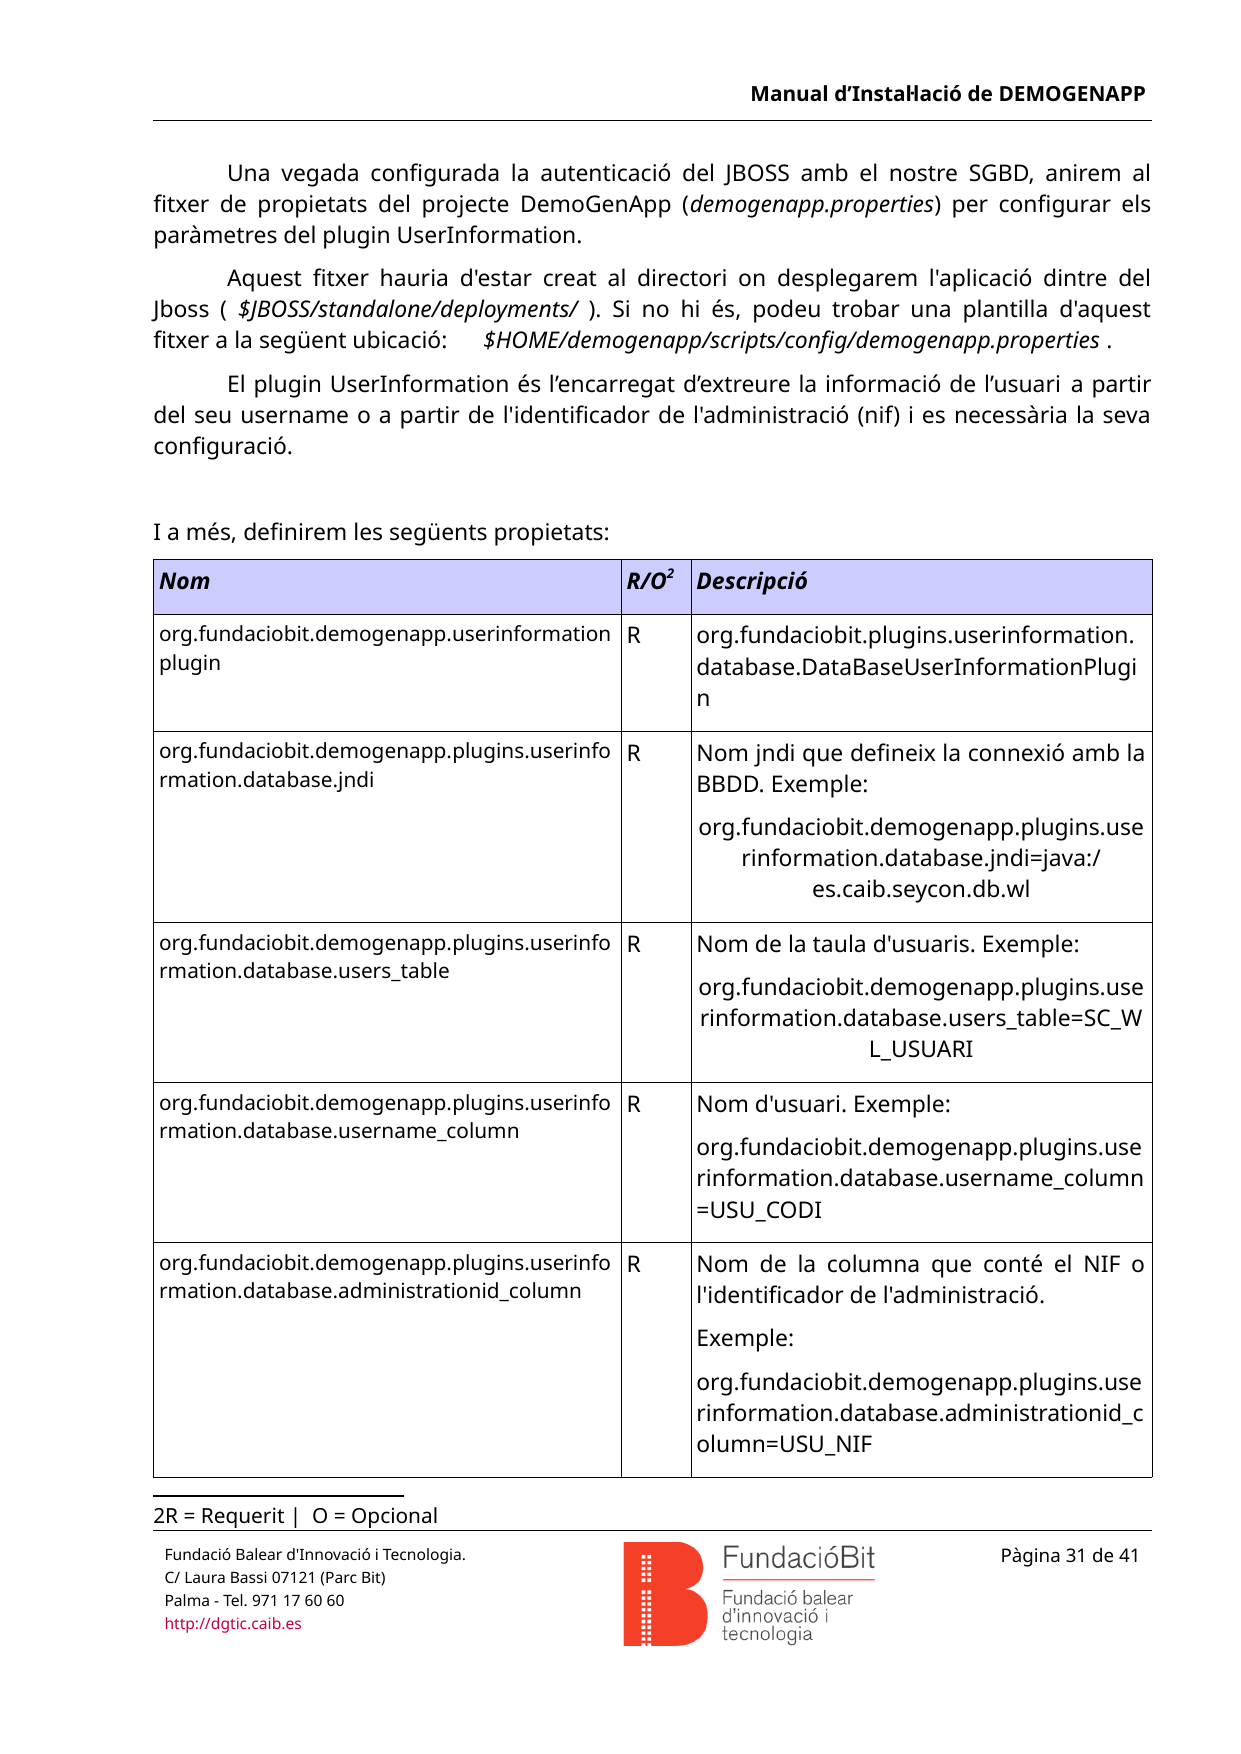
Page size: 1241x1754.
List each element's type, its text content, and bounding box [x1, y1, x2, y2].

table_cell org.fundaciobit.demogenapp.plugins.userinformation.database.administrationid_column [154, 1243, 621, 1477]
table_cell R [622, 923, 691, 1082]
text Aquest fitxer hauria d'estar creat al directori on desplegarem l'aplicació dintre del Jboss ( $JBOSS/standalone/deployments/ ). Si no hi és, podeu trobar una plantilla d'aquest fitxer a la següent ubicació: $HOME/demogenapp/scripts/config/demogenapp.properties . [153, 262, 1152, 356]
text El plugin UserInformation és l’encarregat d’extreure la informació de l’usuari a partir del seu username o a partir de l'identificador de l'administració (nif) i es necessària la seva configuració. [153, 367, 1152, 461]
table_cell R [622, 615, 691, 731]
table_cell R [622, 1243, 691, 1477]
text Una vegada configurada la autenticació del JBOSS amb el nostre SGBD, anirem al fitxer de propietats del projecte DemoGenApp (demogenapp.properties) per configurar els paràmetres del plugin UserInformation. [153, 156, 1152, 250]
table_cell Nom de la taula d'usuaris. Exemple: org.fundaciobit.demogenapp.plugins.userinformation.database.users_table=SC_WL_USUARI [692, 923, 1152, 1082]
table_cell R [622, 732, 691, 922]
table_cell org.fundaciobit.demogenapp.userinformationplugin [154, 615, 621, 731]
table_header Descripció [692, 560, 1152, 614]
table_cell Nom d'usuari. Exemple: org.fundaciobit.demogenapp.plugins.userinformation.database.username_column=USU_CODI [692, 1083, 1152, 1242]
table_header Nom [154, 560, 621, 614]
picture [623, 1542, 875, 1646]
table_cell org.fundaciobit.demogenapp.plugins.userinformation.database.users_table [154, 923, 621, 1082]
table_cell Nom jndi que defineix la connexió amb la BBDD. Exemple: org.fundaciobit.demogenapp.plugins.userinformation.database.jndi=java:/es.caib.seycon.db.wl [692, 732, 1152, 922]
table_cell org.fundaciobit.demogenapp.plugins.userinformation.database.jndi [154, 732, 621, 922]
table_cell org.fundaciobit.demogenapp.plugins.userinformation.database.username_column [154, 1083, 621, 1242]
table_header R/O [622, 560, 691, 614]
table_cell Nom de la columna que conté el NIF o l'identificador de l'administració. Exemple: org.fundaciobit.demogenapp.plugins.userinformation.database.administrationid_column=USU_NIF [692, 1243, 1152, 1477]
table_cell org.fundaciobit.plugins.userinformation.database.DataBaseUserInformationPlugin [692, 615, 1152, 731]
text I a més, definirem les següents propietats: [153, 516, 1152, 547]
table_cell R [622, 1083, 691, 1242]
